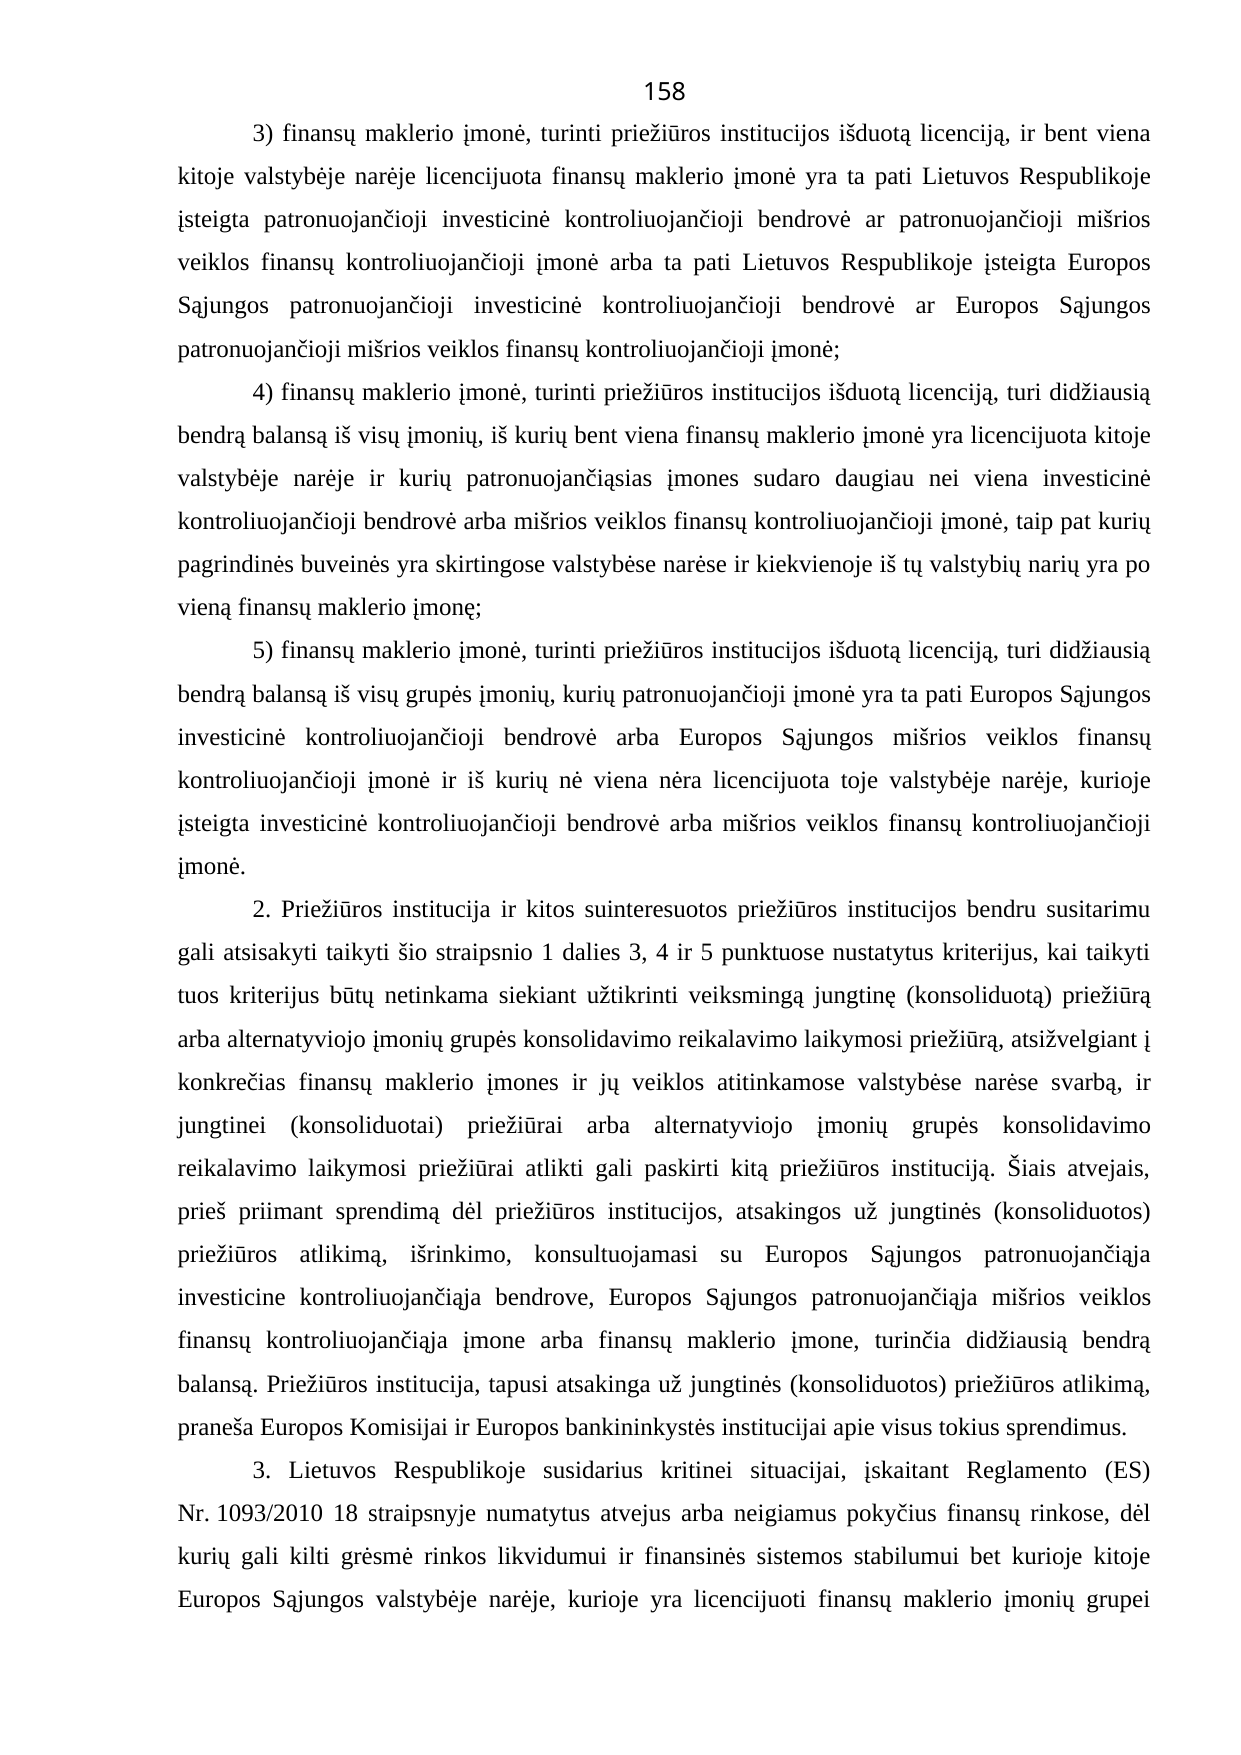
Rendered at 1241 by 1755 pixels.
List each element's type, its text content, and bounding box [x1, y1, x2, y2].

text 4) finansų maklerio įmonė, turinti priežiūros institucijos išduotą licenciją, turi didžiausią bendrą balansą iš visų įmonių, iš kurių bent viena finansų maklerio įmonė yra licencijuota kitoje valstybėje narėje ir kurių patronuojančiąsias įmones sudaro daugiau nei viena investicinė kontroliuojančioji bendrovė arba mišrios veiklos finansų kontroliuojančioji įmonė, taip pat kurių pagrindinės buveinės yra skirtingose valstybėse narėse ir kiekvienoje iš tų valstybių narių yra po vieną finansų maklerio įmonę; [177, 377, 1152, 621]
text 3. Lietuvos Respublikoje susidarius kritinei situacijai, įskaitant Reglamento (ES) Nr. 1093/2010 18 straipsnyje numatytus atvejus arba neigiamus pokyčius finansų rinkose, dėl kurių gali kilti grėsmė rinkos likvidumui ir finansinės sistemos stabilumui bet kurioje kitoje Europos Sąjungos valstybėje narėje, kurioje yra licencijuoti finansų maklerio įmonių grupei [177, 1455, 1152, 1613]
text 5) finansų maklerio įmonė, turinti priežiūros institucijos išduotą licenciją, turi didžiausią bendrą balansą iš visų grupės įmonių, kurių patronuojančioji įmonė yra ta pati Europos Sąjungos investicinė kontroliuojančioji bendrovė arba Europos Sąjungos mišrios veiklos finansų kontroliuojančioji įmonė ir iš kurių nė viena nėra licencijuota toje valstybėje narėje, kurioje įsteigta investicinė kontroliuojančioji bendrovė arba mišrios veiklos finansų kontroliuojančioji įmonė. [177, 636, 1152, 880]
text 3) finansų maklerio įmonė, turinti priežiūros institucijos išduotą licenciją, ir bent viena kitoje valstybėje narėje licencijuota finansų maklerio įmonė yra ta pati Lietuvos Respublikoje įsteigta patronuojančioji investicinė kontroliuojančioji bendrovė ar patronuojančioji mišrios veiklos finansų kontroliuojančioji įmonė arba ta pati Lietuvos Respublikoje įsteigta Europos Sąjungos patronuojančioji investicinė kontroliuojančioji bendrovė ar Europos Sąjungos patronuojančioji mišrios veiklos finansų kontroliuojančioji įmonė; [177, 118, 1152, 362]
text 2. Priežiūros institucija ir kitos suinteresuotos priežiūros institucijos bendru susitarimu gali atsisakyti taikyti šio straipsnio 1 dalies 3, 4 ir 5 punktuose nustatytus kriterijus, kai taikyti tuos kriterijus būtų netinkama siekiant užtikrinti veiksmingą jungtinę (konsoliduotą) priežiūrą arba alternatyviojo įmonių grupės konsolidavimo reikalavimo laikymosi priežiūrą, atsižvelgiant į konkrečias finansų maklerio įmones ir jų veiklos atitinkamose valstybėse narėse svarbą, ir jungtinei (konsoliduotai) priežiūrai arba alternatyviojo įmonių grupės konsolidavimo reikalavimo laikymosi priežiūrai atlikti gali paskirti kitą priežiūros instituciją. Šiais atvejais, prieš priimant sprendimą dėl priežiūros institucijos, atsakingos už jungtinės (konsoliduotos) priežiūros atlikimą, išrinkimo, konsultuojamasi su Europos Sąjungos patronuojančiąja investicine kontroliuojančiąja bendrove, Europos Sąjungos patronuojančiąja mišrios veiklos finansų kontroliuojančiąja įmone arba finansų maklerio įmone, turinčia didžiausią bendrą balansą. Priežiūros institucija, tapusi atsakinga už jungtinės (konsoliduotos) priežiūros atlikimą, praneša Europos Komisijai ir Europos bankininkystės institucijai apie visus tokius sprendimus. [177, 894, 1152, 1441]
